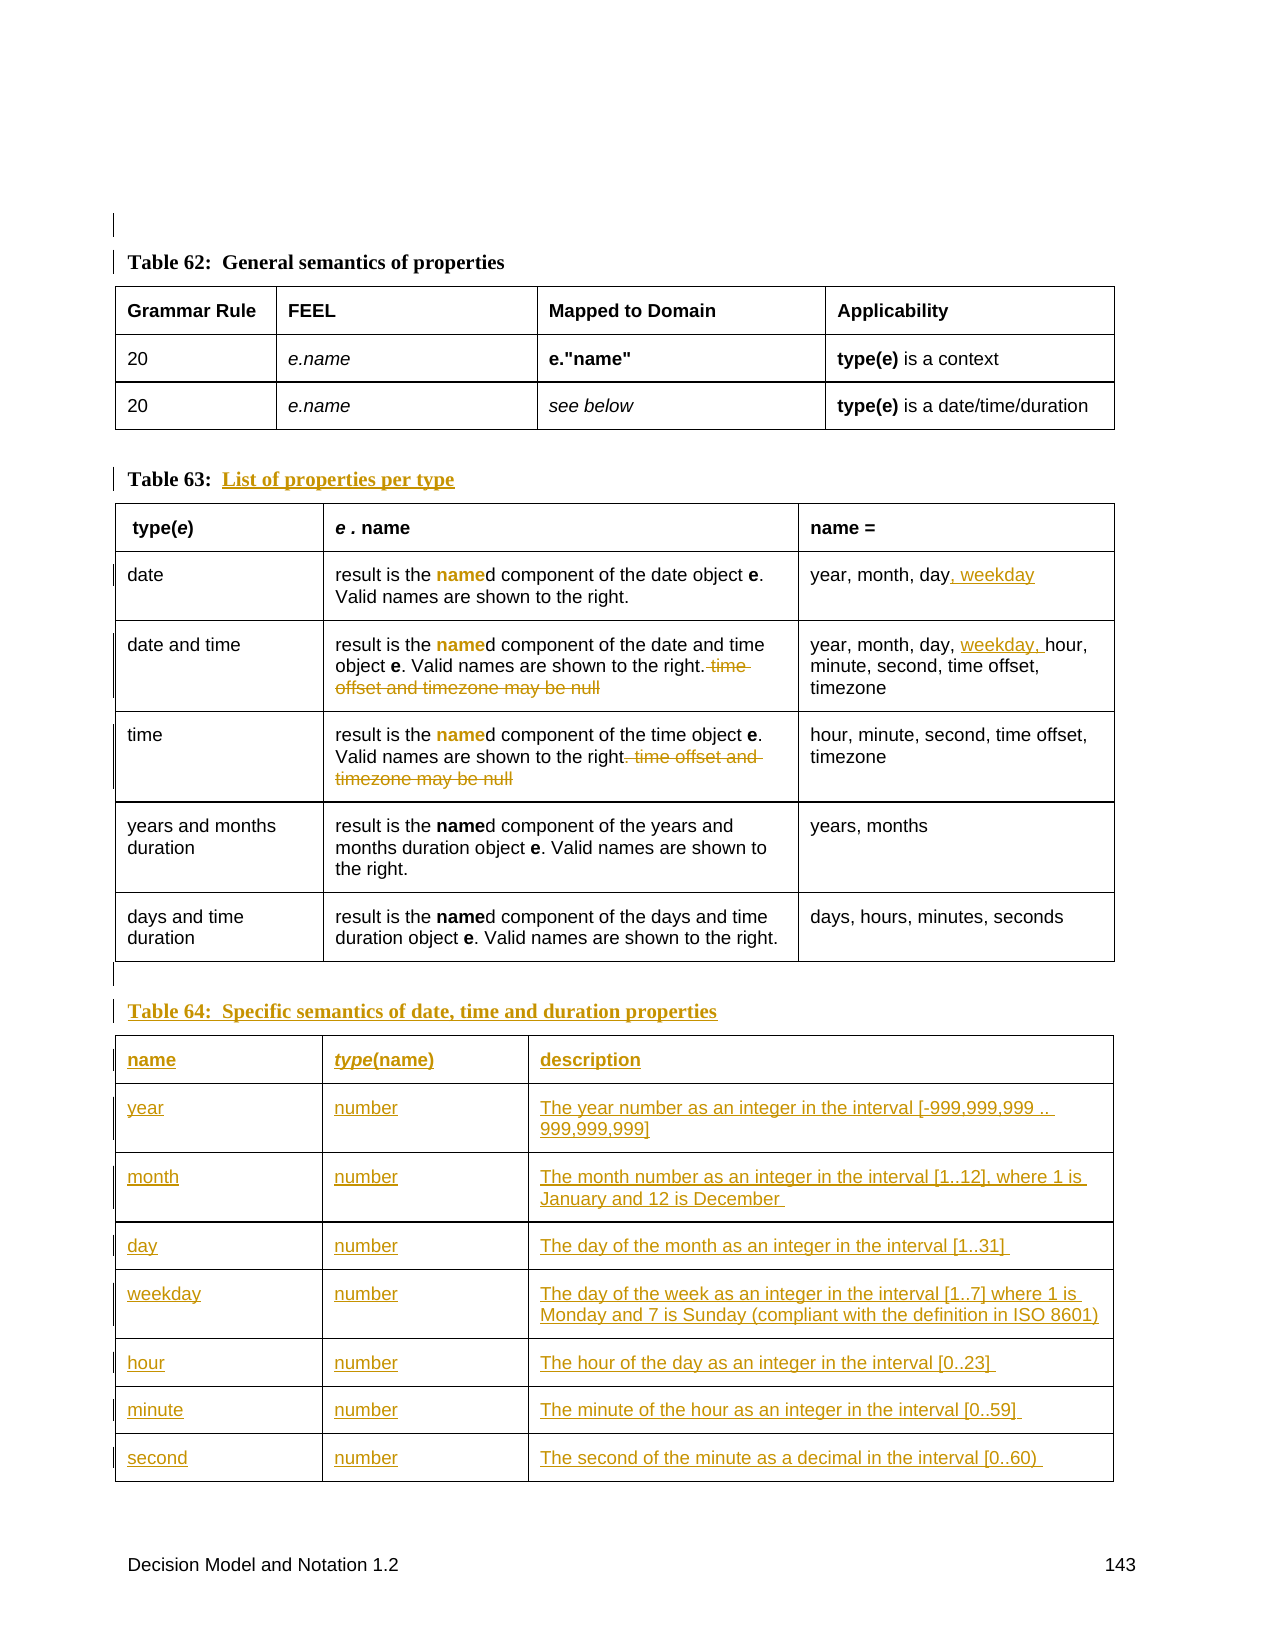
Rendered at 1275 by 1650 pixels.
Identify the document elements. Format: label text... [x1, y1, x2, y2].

table_cell time [116, 712, 323, 801]
table_header name = [799, 504, 1114, 551]
table_cell weekday [116, 1270, 322, 1338]
table_cell The month number as an integer in the interval [1..12], where 1 is January and 12 is December [529, 1153, 1113, 1221]
table_cell type(e) is a context [826, 335, 1114, 381]
table_cell date and time [116, 621, 323, 711]
table_cell days, hours, minutes, seconds [799, 893, 1114, 961]
table_cell The second of the minute as a decimal in the interval [0..60) [529, 1434, 1113, 1481]
table_cell e."name" [538, 335, 825, 381]
table_cell see below [538, 383, 825, 429]
table_cell result is the named component of the date object e. Valid names are shown to the right. [324, 552, 798, 620]
text Table 61: Specific semantics of date, time and duration properties [127, 999, 1147, 1023]
table_cell number [323, 1270, 528, 1338]
table_cell e.name [277, 383, 537, 429]
table_header e . name [324, 504, 798, 551]
table_cell number [323, 1339, 528, 1386]
table_cell second [116, 1434, 322, 1481]
table_header Grammar Rule [116, 287, 276, 334]
table_cell The year number as an integer in the interval [-999,999,999 .. 999,999,999] [529, 1084, 1113, 1152]
table_cell number [323, 1387, 528, 1433]
table_cell minute [116, 1387, 322, 1433]
table_header FEEL [277, 287, 537, 334]
table_cell year, month, day, weekday, hour, minute, second, time offset, timezone [799, 621, 1114, 711]
table_cell day [116, 1223, 322, 1269]
table_cell 20 [116, 335, 276, 381]
table_cell days and time duration [116, 893, 323, 961]
table_cell The minute of the hour as an integer in the interval [0..59] [529, 1387, 1113, 1433]
table_cell 20 [116, 383, 276, 429]
table_cell number [323, 1084, 528, 1152]
table_cell e.name [277, 335, 537, 381]
text Table 60: List of properties per type [127, 467, 1147, 491]
table_cell years and months duration [116, 803, 323, 892]
table_cell years, months [799, 803, 1114, 892]
table_cell hour, minute, second, time offset, timezone [799, 712, 1114, 801]
table_cell number [323, 1153, 528, 1221]
table_cell result is the named component of the years and months duration object e. Valid names are shown to the right. [324, 803, 798, 892]
table_cell number [323, 1223, 528, 1269]
table_header Applicability [826, 287, 1114, 334]
table_cell result is the named component of the date and time object e. Valid names are shown to the right. [324, 621, 798, 711]
text Table 59: General semantics of properties [127, 213, 1147, 274]
table_header type(name) [323, 1036, 528, 1083]
table_cell year, month, day, weekday [799, 552, 1114, 620]
table_cell number [323, 1434, 528, 1481]
table_cell result is the named component of the time object e. Valid names are shown to the right [324, 712, 798, 801]
table_cell The day of the week as an integer in the interval [1..7] where 1 is Monday and 7 is Sunday (compliant with the definition in ISO 8601) [529, 1270, 1113, 1338]
table_cell result is the named component of the days and time duration object e. Valid names are shown to the right. [324, 893, 798, 961]
table_header description [529, 1036, 1113, 1083]
table_cell month [116, 1153, 322, 1221]
table_cell date [116, 552, 323, 620]
table_header Mapped to Domain [538, 287, 825, 334]
table_cell type(e) is a date/time/duration [826, 383, 1114, 429]
table_header type(e) [116, 504, 323, 551]
table_cell year [116, 1084, 322, 1152]
table_cell The day of the month as an integer in the interval [1..31] [529, 1223, 1113, 1269]
table_header name [116, 1036, 322, 1083]
table_cell hour [116, 1339, 322, 1386]
table_cell The hour of the day as an integer in the interval [0..23] [529, 1339, 1113, 1386]
